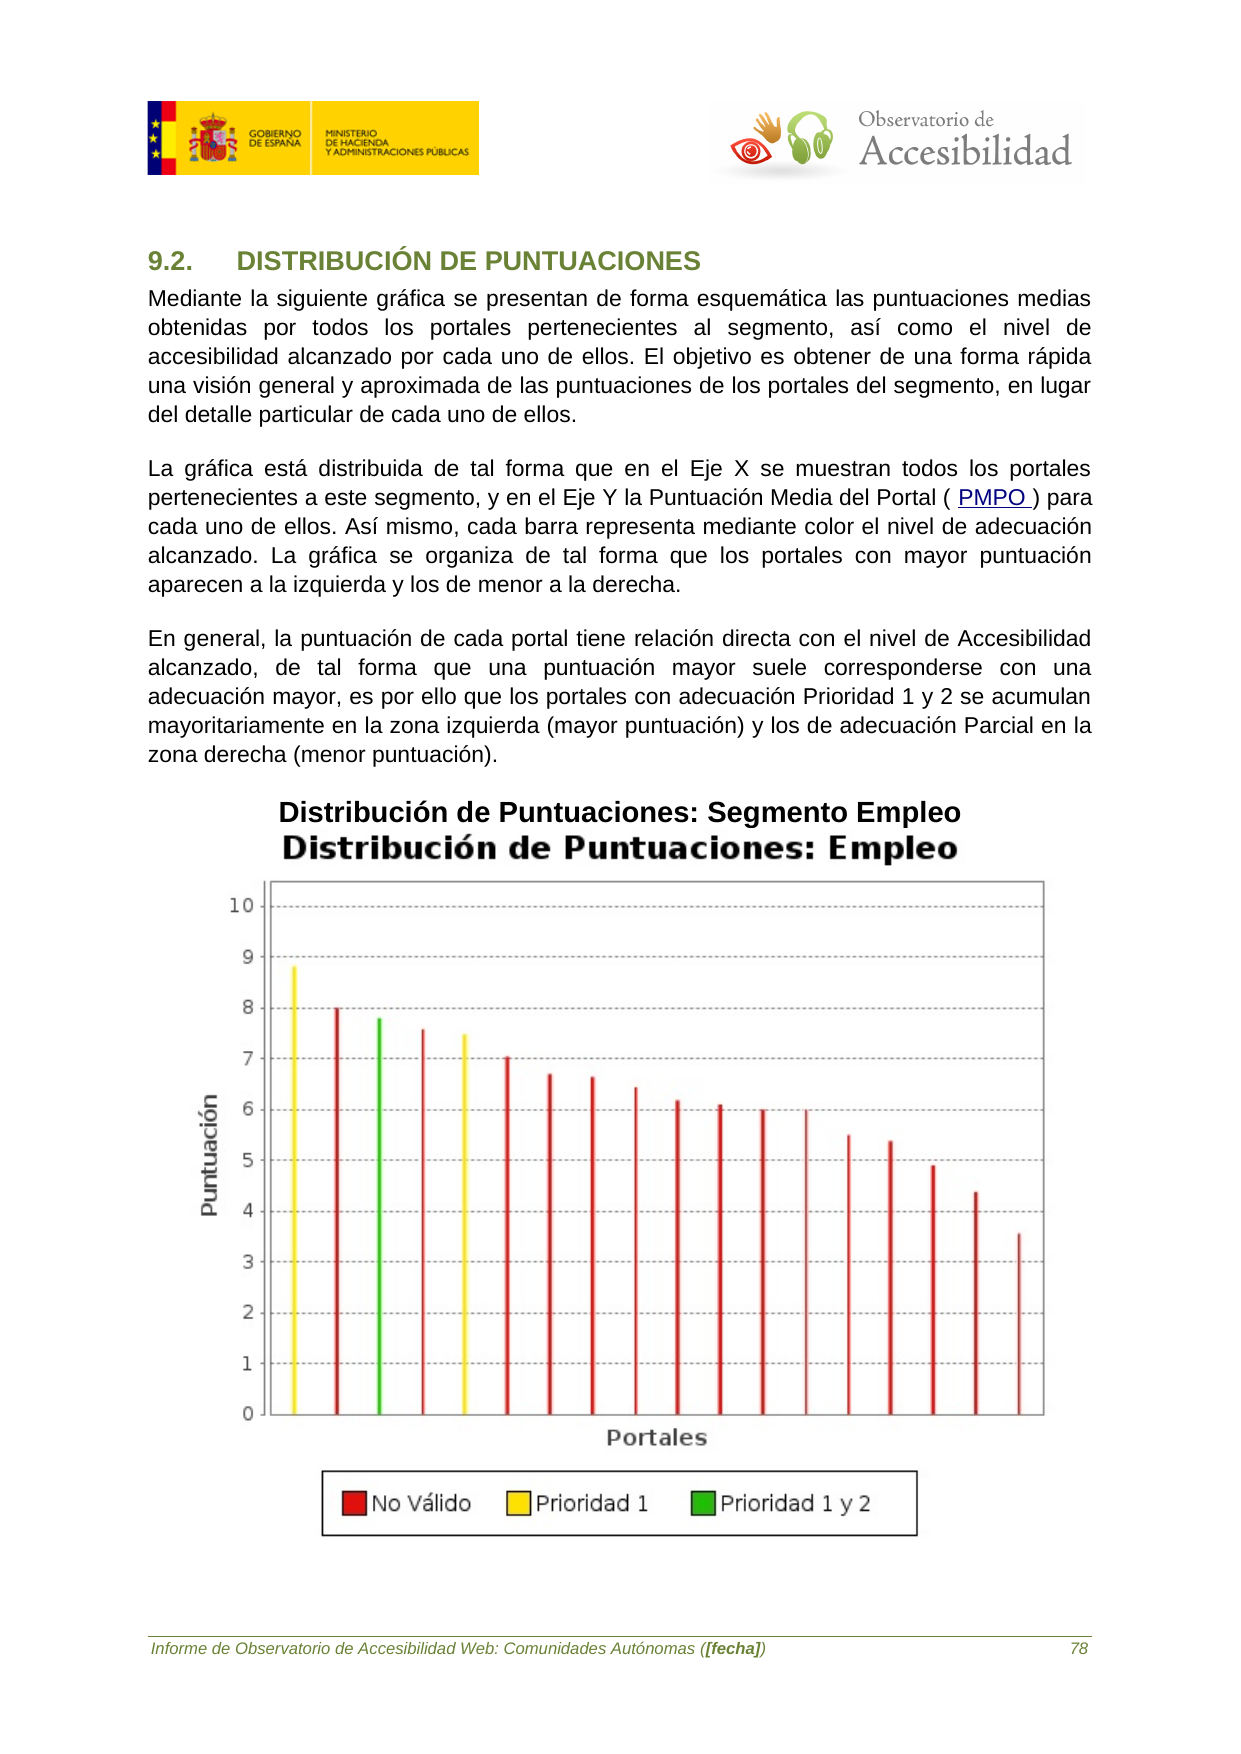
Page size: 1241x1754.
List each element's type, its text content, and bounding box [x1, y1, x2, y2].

picture [178, 828, 1062, 1538]
subtitle Distribución de puntuaciones [148, 245, 1092, 276]
text Distribución de Puntuaciones: Segmento Empleo [148, 795, 1092, 828]
picture [147, 101, 479, 175]
text La gráfica está distribuida de tal forma que en el Eje X se muestran todos los portales pertenecientes a este segmento, y en el Eje Y la Puntuación Media del Portal ( PMPO ) para cada uno de ellos. Así mismo, cada barra representa mediante color el nivel de adecuación alcanzado. La gráfica se organiza de tal forma que los portales con mayor puntuación aparecen a la izquierda y los de menor a la derecha. [148, 455, 1092, 597]
text En general, la puntuación de cada portal tiene relación directa con el nivel de Accesibilidad alcanzado, de tal forma que una puntuación mayor suele corresponderse con una adecuación mayor, es por ello que los portales con adecuación Prioridad 1 y 2 se acumulan mayoritariamente en la zona izquierda (mayor puntuación) y los de adecuación Parcial en la zona derecha (menor puntuación). [148, 625, 1092, 767]
text Mediante la siguiente gráfica se presentan de forma esquemática las puntuaciones medias obtenidas por todos los portales pertenecientes al segmento, así como el nivel de accesibilidad alcanzado por cada uno de ellos. El objetivo es obtener de una forma rápida una visión general y aproximada de las puntuaciones de los portales del segmento, en lugar del detalle particular de cada uno de ellos. [148, 285, 1092, 427]
picture [710, 102, 1086, 185]
